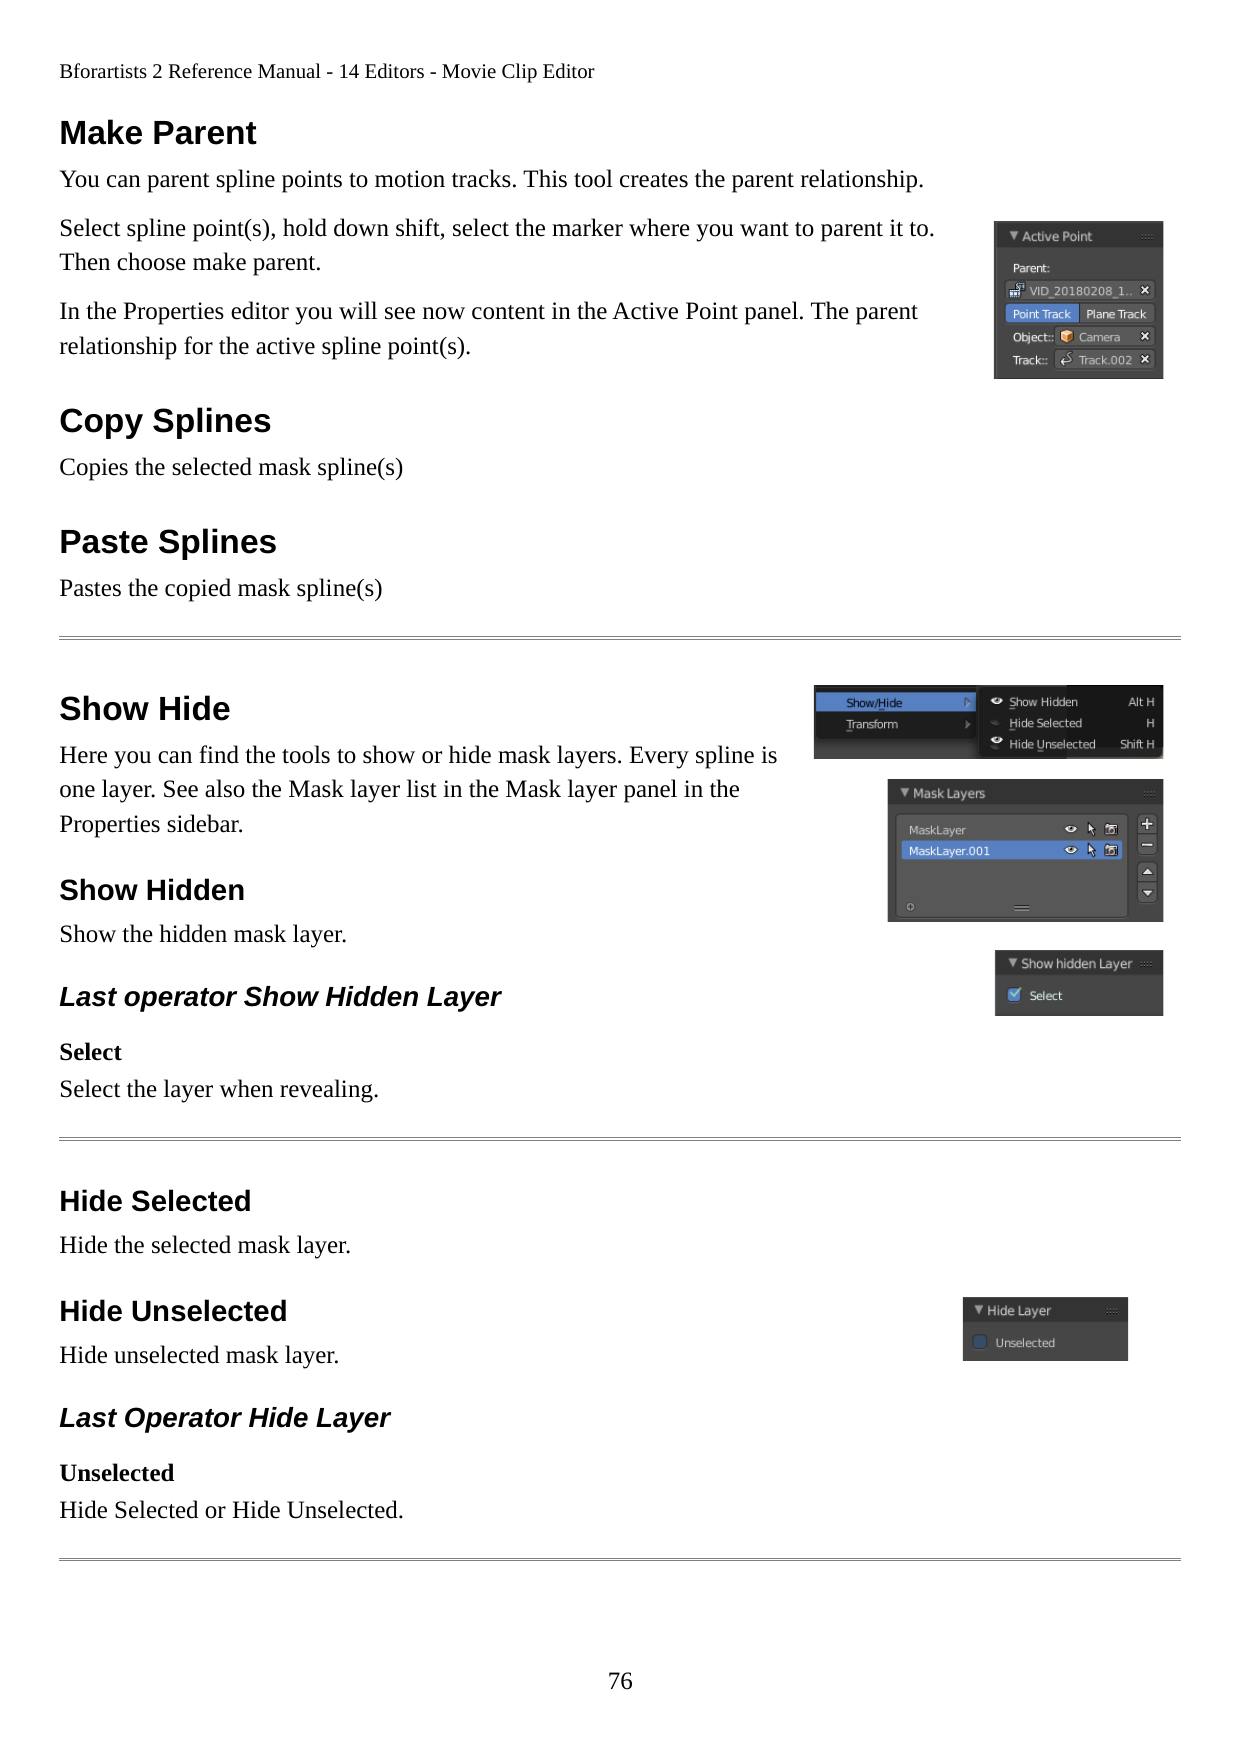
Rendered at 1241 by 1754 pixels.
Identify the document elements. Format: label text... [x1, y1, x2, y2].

text Select the layer when revealing. [59, 1074, 1181, 1103]
subtitle [1164, 689, 1181, 728]
text Hide unselected mask layer. [59, 1340, 1181, 1369]
text Copies the selected mask spline(s) [59, 452, 1181, 481]
subtitle Unselected [59, 1458, 1181, 1487]
subtitle Make Parent [59, 113, 1181, 151]
picture [994, 950, 1164, 1016]
text Hide Selected or Hide Unselected. [59, 1495, 1181, 1524]
subtitle Show Hide [59, 689, 813, 728]
subtitle Hide Selected [59, 1184, 1181, 1217]
text Pastes the copied mask spline(s) [59, 573, 1181, 602]
subtitle Last operator Show Hidden Layer [59, 981, 994, 1012]
text Select spline point(s), hold down shift, select the marker where you want to parent it to. Then choose make parent. [59, 213, 1181, 276]
picture [993, 221, 1164, 379]
text You can parent spline points to motion tracks. This tool creates the parent relationship. [59, 164, 1181, 192]
subtitle [1164, 873, 1181, 906]
subtitle Show Hidden [59, 873, 887, 906]
picture [887, 779, 1164, 922]
subtitle Last Operator Hide Layer [59, 1401, 1181, 1433]
text Show the hidden mask layer. [59, 919, 1181, 948]
subtitle Hide Unselected [59, 1294, 1181, 1327]
text Here you can find the tools to show or hide mask layers. Every spline is one layer. See also the Mask layer list in the Mask layer panel in the Properties sidebar. [59, 740, 1181, 838]
text Hide the selected mask layer. [59, 1230, 1181, 1259]
subtitle Copy Splines [59, 401, 1181, 439]
picture [813, 685, 1164, 759]
picture [962, 1297, 1129, 1361]
subtitle Select [59, 1037, 1181, 1066]
text In the Properties editor you will see now content in the Active Point panel. The parent relationship for the active spline point(s). [59, 296, 993, 359]
subtitle Paste Splines [59, 522, 1181, 560]
